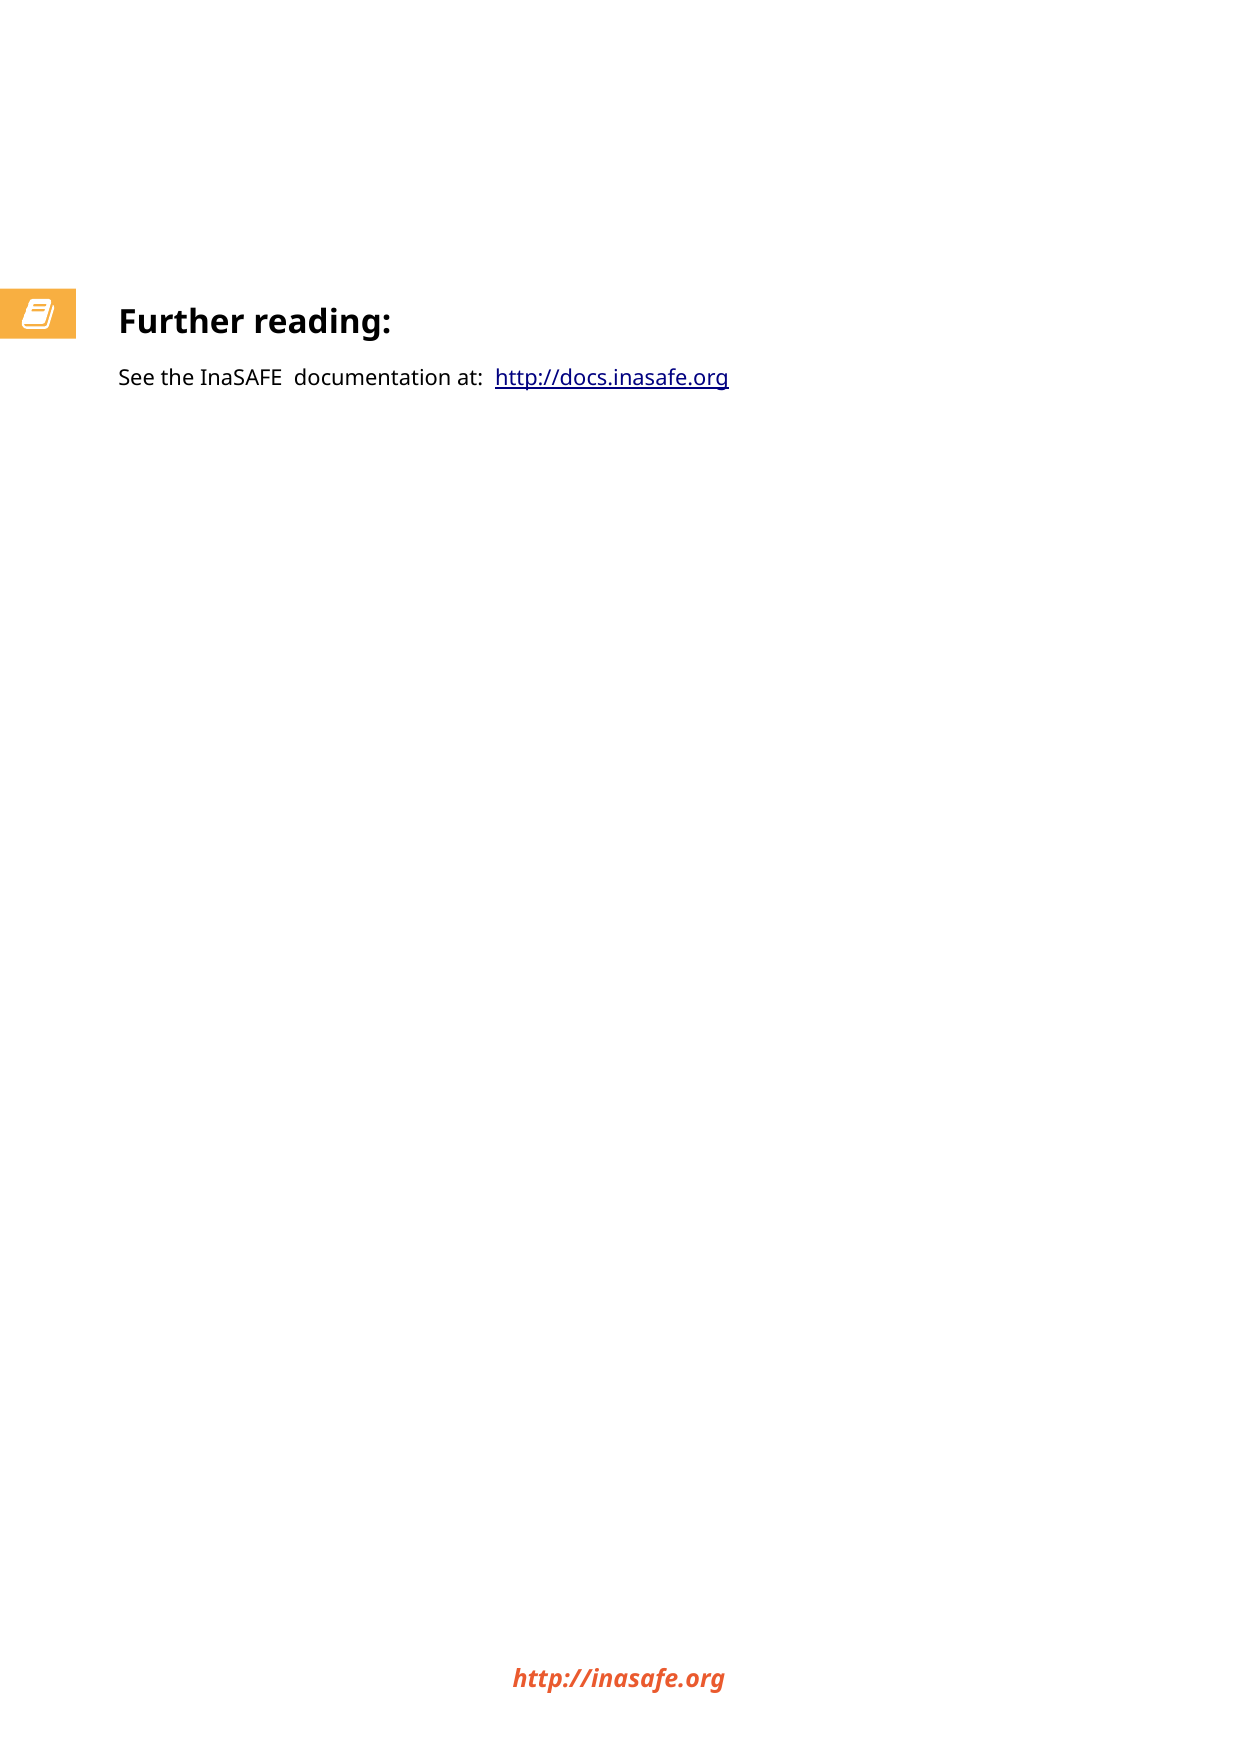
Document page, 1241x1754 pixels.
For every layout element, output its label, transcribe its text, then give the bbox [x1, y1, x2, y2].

subtitle Further reading: [118, 298, 1122, 344]
text See the InaSAFE documentation at: http://docs.inasafe.org [118, 362, 1122, 392]
